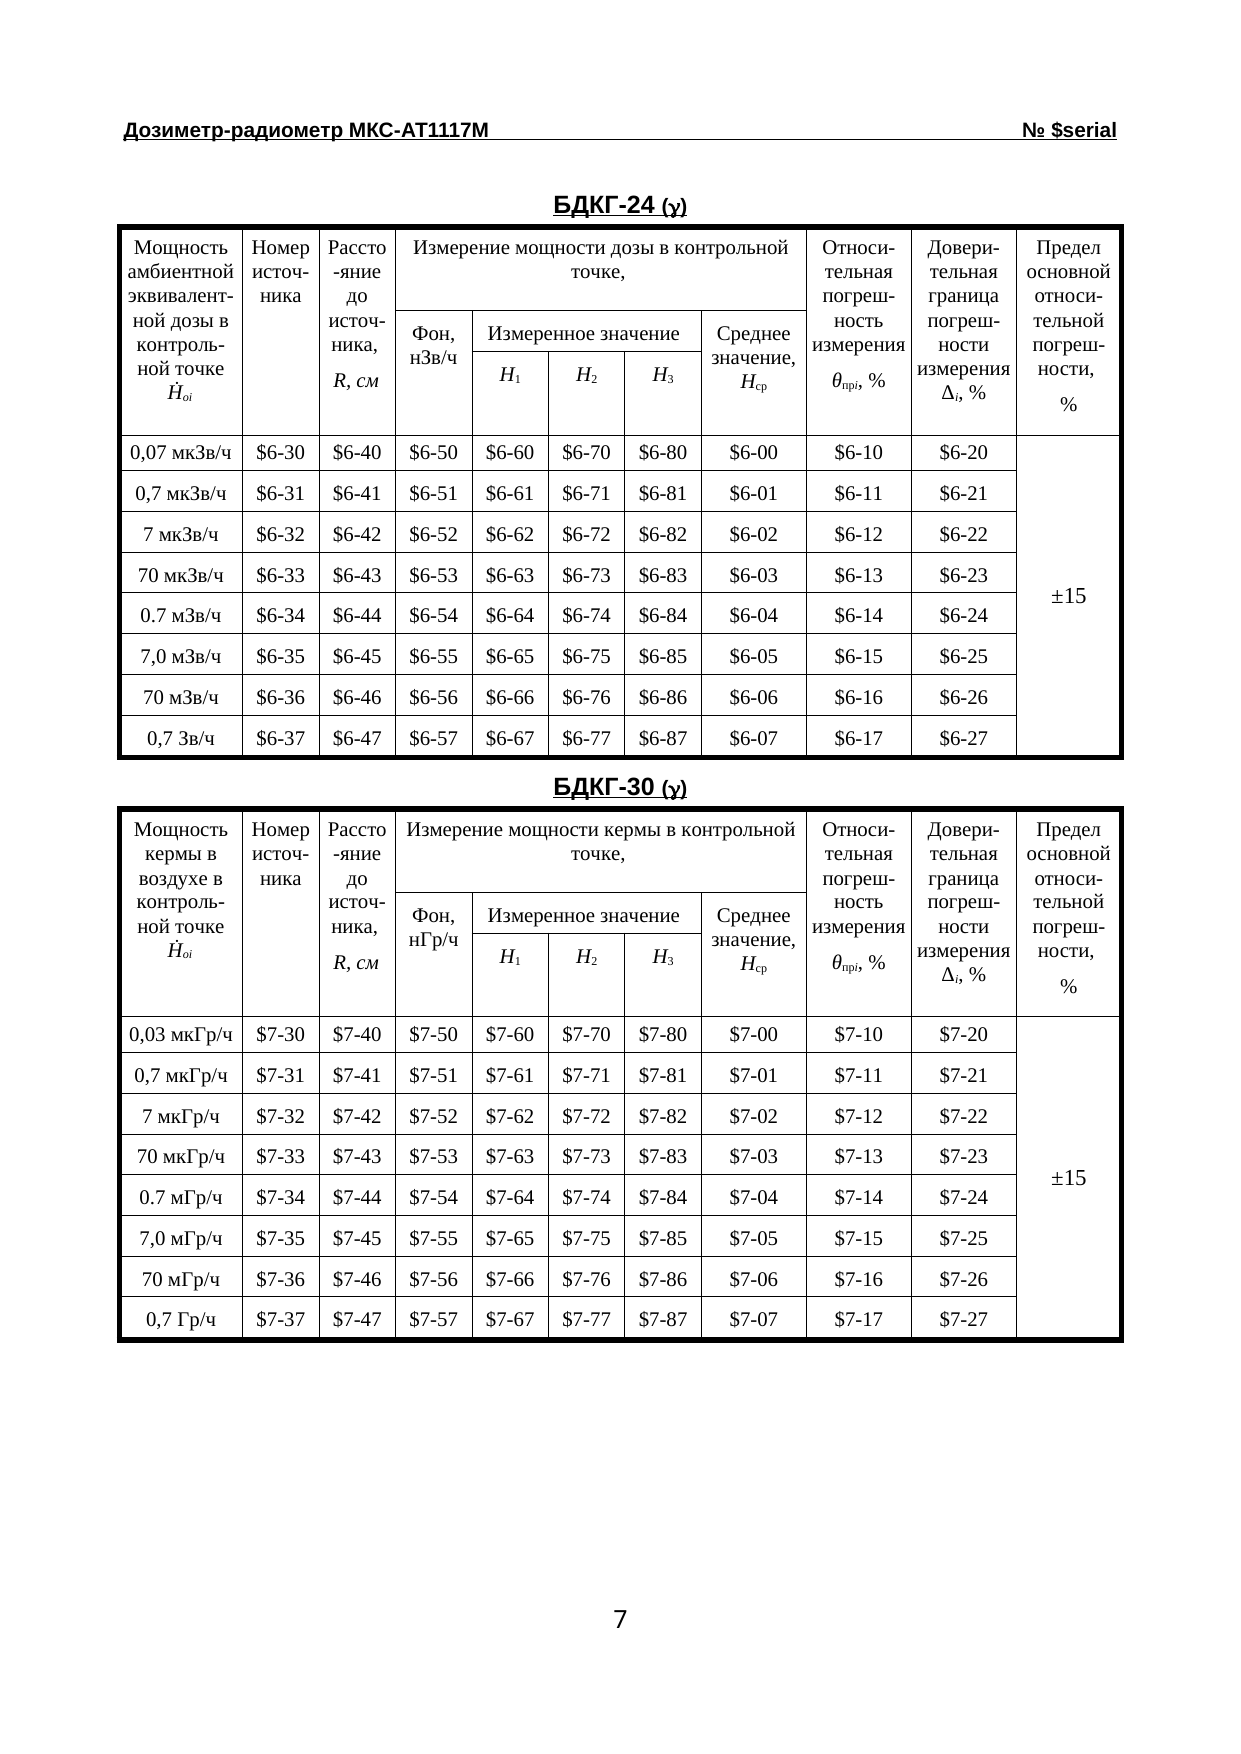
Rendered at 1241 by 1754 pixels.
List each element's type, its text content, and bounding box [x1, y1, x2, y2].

table_cell Номер источ-ника [243, 230, 319, 434]
table_cell $7-11 [807, 1053, 911, 1093]
table_cell 0,7 Зв/ч [122, 716, 242, 755]
table_cell $7-21 [912, 1053, 1016, 1093]
table_cell $6-61 [473, 471, 548, 511]
table_cell Фон, нГр/ч [396, 893, 472, 1016]
table_cell $6-03 [702, 553, 806, 592]
table_cell $7-35 [243, 1216, 319, 1256]
table_cell $7-80 [625, 1017, 701, 1052]
table_cell Мощность амбиентной эквивалент-ной дозы в контроль-ной точке Ḣoi [122, 230, 242, 434]
table_cell $7-52 [396, 1094, 472, 1133]
table_cell Среднее значение, Hср [702, 311, 806, 434]
table_cell $6-20 [912, 436, 1016, 470]
table_cell Мощность кермы в воздухе в контроль-ной точке Ḣoi [122, 812, 242, 1016]
table_cell $7-20 [912, 1017, 1016, 1052]
table_cell $6-45 [320, 634, 395, 674]
table_cell $7-64 [473, 1175, 548, 1215]
table_cell $7-41 [320, 1053, 395, 1093]
table_cell $6-01 [702, 471, 806, 511]
table_cell $6-53 [396, 553, 472, 592]
table_cell $7-23 [912, 1135, 1016, 1174]
table_cell 0,03 мкГр/ч [122, 1017, 242, 1052]
table_cell $6-21 [912, 471, 1016, 511]
table_cell $7-01 [702, 1053, 806, 1093]
table_cell 7 мкГр/ч [122, 1094, 242, 1133]
table_cell $6-66 [473, 675, 548, 714]
table_cell $6-14 [807, 593, 911, 633]
table_cell 7,0 мЗв/ч [122, 634, 242, 674]
table_cell $7-55 [396, 1216, 472, 1256]
table_cell $7-14 [807, 1175, 911, 1215]
table_cell $7-51 [396, 1053, 472, 1093]
table_cell $6-06 [702, 675, 806, 714]
table_cell H1 [473, 352, 548, 434]
table_cell Измерение мощности кермы в контрольной точке, [396, 812, 806, 892]
table_cell $7-76 [549, 1257, 624, 1296]
table_cell $6-26 [912, 675, 1016, 714]
table_cell $6-82 [625, 512, 701, 552]
table_cell 0,07 мкЗв/ч [122, 436, 242, 470]
table_cell $7-46 [320, 1257, 395, 1296]
table_cell $7-31 [243, 1053, 319, 1093]
table_cell $6-27 [912, 716, 1016, 755]
table_cell $6-56 [396, 675, 472, 714]
table_cell $6-57 [396, 716, 472, 755]
table_cell $7-45 [320, 1216, 395, 1256]
table_cell Относи-тельная погреш-ность измерения θпрi, % [807, 812, 911, 1016]
table_cell $7-56 [396, 1257, 472, 1296]
table_cell Измеренное значение [473, 893, 701, 933]
table_cell H1 [473, 934, 548, 1016]
table_cell $6-86 [625, 675, 701, 714]
table_cell $6-72 [549, 512, 624, 552]
table_cell 70 мкЗв/ч [122, 553, 242, 592]
table_cell $7-72 [549, 1094, 624, 1133]
table_cell $6-32 [243, 512, 319, 552]
table_cell $6-51 [396, 471, 472, 511]
table_cell $7-83 [625, 1135, 701, 1174]
table_cell $7-47 [320, 1297, 395, 1337]
table_cell $6-44 [320, 593, 395, 633]
table_cell $6-05 [702, 634, 806, 674]
table_cell $7-05 [702, 1216, 806, 1256]
table_cell $6-47 [320, 716, 395, 755]
table_cell 0,7 мкЗв/ч [122, 471, 242, 511]
table_cell $7-02 [702, 1094, 806, 1133]
table_cell $6-50 [396, 436, 472, 470]
table_cell $6-36 [243, 675, 319, 714]
table_cell Относи-тельная погреш-ность измерения θпрi, % [807, 230, 911, 434]
table_header БДКГ-30 () [119, 760, 1121, 806]
table_cell $7-65 [473, 1216, 548, 1256]
table_cell $7-63 [473, 1135, 548, 1174]
table_cell $7-33 [243, 1135, 319, 1174]
table_cell $6-73 [549, 553, 624, 592]
table_cell $6-12 [807, 512, 911, 552]
table_cell $7-22 [912, 1094, 1016, 1133]
table_cell 7,0 мГр/ч [122, 1216, 242, 1256]
table_cell $7-34 [243, 1175, 319, 1215]
table_cell Среднее значение, Hср [702, 893, 806, 1016]
table_cell $6-74 [549, 593, 624, 633]
table_cell $6-63 [473, 553, 548, 592]
table_cell $7-66 [473, 1257, 548, 1296]
table_cell Номер источ-ника [243, 812, 319, 1016]
table_cell 0.7 мЗв/ч [122, 593, 242, 633]
table_cell $7-06 [702, 1257, 806, 1296]
table_cell $6-37 [243, 716, 319, 755]
table_cell $7-44 [320, 1175, 395, 1215]
table_cell $6-54 [396, 593, 472, 633]
table_cell $7-12 [807, 1094, 911, 1133]
table_cell $7-10 [807, 1017, 911, 1052]
table_cell Измерение мощности дозы в контрольной точке, [396, 230, 806, 310]
table_cell $6-65 [473, 634, 548, 674]
table_cell $6-70 [549, 436, 624, 470]
table_cell $7-24 [912, 1175, 1016, 1215]
table_cell $6-40 [320, 436, 395, 470]
table_cell $7-73 [549, 1135, 624, 1174]
table_cell $7-26 [912, 1257, 1016, 1296]
table_cell $6-23 [912, 553, 1016, 592]
table_cell $6-22 [912, 512, 1016, 552]
table_cell $6-77 [549, 716, 624, 755]
table_cell $6-35 [243, 634, 319, 674]
table_cell ±15 [1017, 1017, 1119, 1337]
table_cell $6-67 [473, 716, 548, 755]
table_header БДКГ-24 () [119, 179, 1121, 224]
table_cell $6-02 [702, 512, 806, 552]
table_cell Рассто-яние до источ-ника, R, см [320, 812, 395, 1016]
table_cell $7-71 [549, 1053, 624, 1093]
table_cell 0,7 мкГр/ч [122, 1053, 242, 1093]
table_cell $7-81 [625, 1053, 701, 1093]
table_cell Предел основной относи-тельной погреш-ности, % [1017, 812, 1119, 1016]
table_cell $6-00 [702, 436, 806, 470]
table_cell $6-10 [807, 436, 911, 470]
table_cell H3 [625, 352, 701, 434]
table_cell $6-16 [807, 675, 911, 714]
table_cell $7-43 [320, 1135, 395, 1174]
table_cell Измеренное значение [473, 311, 701, 351]
table_cell $6-04 [702, 593, 806, 633]
table_cell $6-24 [912, 593, 1016, 633]
table_cell $7-84 [625, 1175, 701, 1215]
table_cell $7-42 [320, 1094, 395, 1133]
table_cell $7-07 [702, 1297, 806, 1337]
table_cell $6-41 [320, 471, 395, 511]
table_cell $7-82 [625, 1094, 701, 1133]
table_cell $7-36 [243, 1257, 319, 1296]
table_cell $7-17 [807, 1297, 911, 1337]
table_cell $7-85 [625, 1216, 701, 1256]
table_cell $7-16 [807, 1257, 911, 1296]
table_cell H2 [549, 352, 624, 434]
table_cell 70 мЗв/ч [122, 675, 242, 714]
table_cell H2 [549, 934, 624, 1016]
table_cell $6-80 [625, 436, 701, 470]
table_cell $6-84 [625, 593, 701, 633]
table_cell $6-42 [320, 512, 395, 552]
table_cell Довери-тельная граница погреш-ности измерения Δi, % [912, 230, 1016, 434]
table_cell $7-70 [549, 1017, 624, 1052]
table_cell $6-87 [625, 716, 701, 755]
table_cell $6-64 [473, 593, 548, 633]
table_cell H3 [625, 934, 701, 1016]
table_cell $7-25 [912, 1216, 1016, 1256]
table_cell $6-52 [396, 512, 472, 552]
table_cell $6-11 [807, 471, 911, 511]
table_cell $7-30 [243, 1017, 319, 1052]
table_cell $7-15 [807, 1216, 911, 1256]
table_cell $6-15 [807, 634, 911, 674]
table_cell 7 мкЗв/ч [122, 512, 242, 552]
table_cell $6-81 [625, 471, 701, 511]
table_cell 0,7 Гр/ч [122, 1297, 242, 1337]
table_cell $7-50 [396, 1017, 472, 1052]
table_cell $7-53 [396, 1135, 472, 1174]
table_cell $6-76 [549, 675, 624, 714]
table_cell $7-03 [702, 1135, 806, 1174]
table_cell ±15 [1017, 436, 1119, 755]
table_cell $6-62 [473, 512, 548, 552]
table_cell Рассто-яние до источ-ника, R, см [320, 230, 395, 434]
table_cell $6-55 [396, 634, 472, 674]
table_cell $7-61 [473, 1053, 548, 1093]
table_cell Фон, нЗв/ч [396, 311, 472, 434]
table_cell $7-37 [243, 1297, 319, 1337]
table_cell $6-17 [807, 716, 911, 755]
table_cell $7-00 [702, 1017, 806, 1052]
table_cell $7-54 [396, 1175, 472, 1215]
table_cell $6-07 [702, 716, 806, 755]
table_cell 70 мГр/ч [122, 1257, 242, 1296]
table_cell $6-13 [807, 553, 911, 592]
table_cell $6-33 [243, 553, 319, 592]
table_cell $7-32 [243, 1094, 319, 1133]
table_cell $7-27 [912, 1297, 1016, 1337]
table_cell $6-60 [473, 436, 548, 470]
table_cell $7-77 [549, 1297, 624, 1337]
table_cell $6-31 [243, 471, 319, 511]
table_cell $7-13 [807, 1135, 911, 1174]
table_cell $6-25 [912, 634, 1016, 674]
table_cell $6-75 [549, 634, 624, 674]
table_cell $7-04 [702, 1175, 806, 1215]
table_cell $6-34 [243, 593, 319, 633]
table_cell $7-57 [396, 1297, 472, 1337]
table_cell $7-75 [549, 1216, 624, 1256]
table_cell Предел основной относи-тельной погреш-ности, % [1017, 230, 1119, 434]
table_cell $7-74 [549, 1175, 624, 1215]
table_cell $6-46 [320, 675, 395, 714]
table_cell $6-83 [625, 553, 701, 592]
table_cell $7-40 [320, 1017, 395, 1052]
table_cell $7-86 [625, 1257, 701, 1296]
table_cell Довери-тельная граница погреш-ности измерения Δi, % [912, 812, 1016, 1016]
table_cell $7-60 [473, 1017, 548, 1052]
table_cell $7-87 [625, 1297, 701, 1337]
table_cell $6-30 [243, 436, 319, 470]
table_cell 70 мкГр/ч [122, 1135, 242, 1174]
table_cell $6-71 [549, 471, 624, 511]
table_cell $6-85 [625, 634, 701, 674]
table_cell $7-67 [473, 1297, 548, 1337]
table_cell $6-43 [320, 553, 395, 592]
table_cell $7-62 [473, 1094, 548, 1133]
table_cell 0.7 мГр/ч [122, 1175, 242, 1215]
